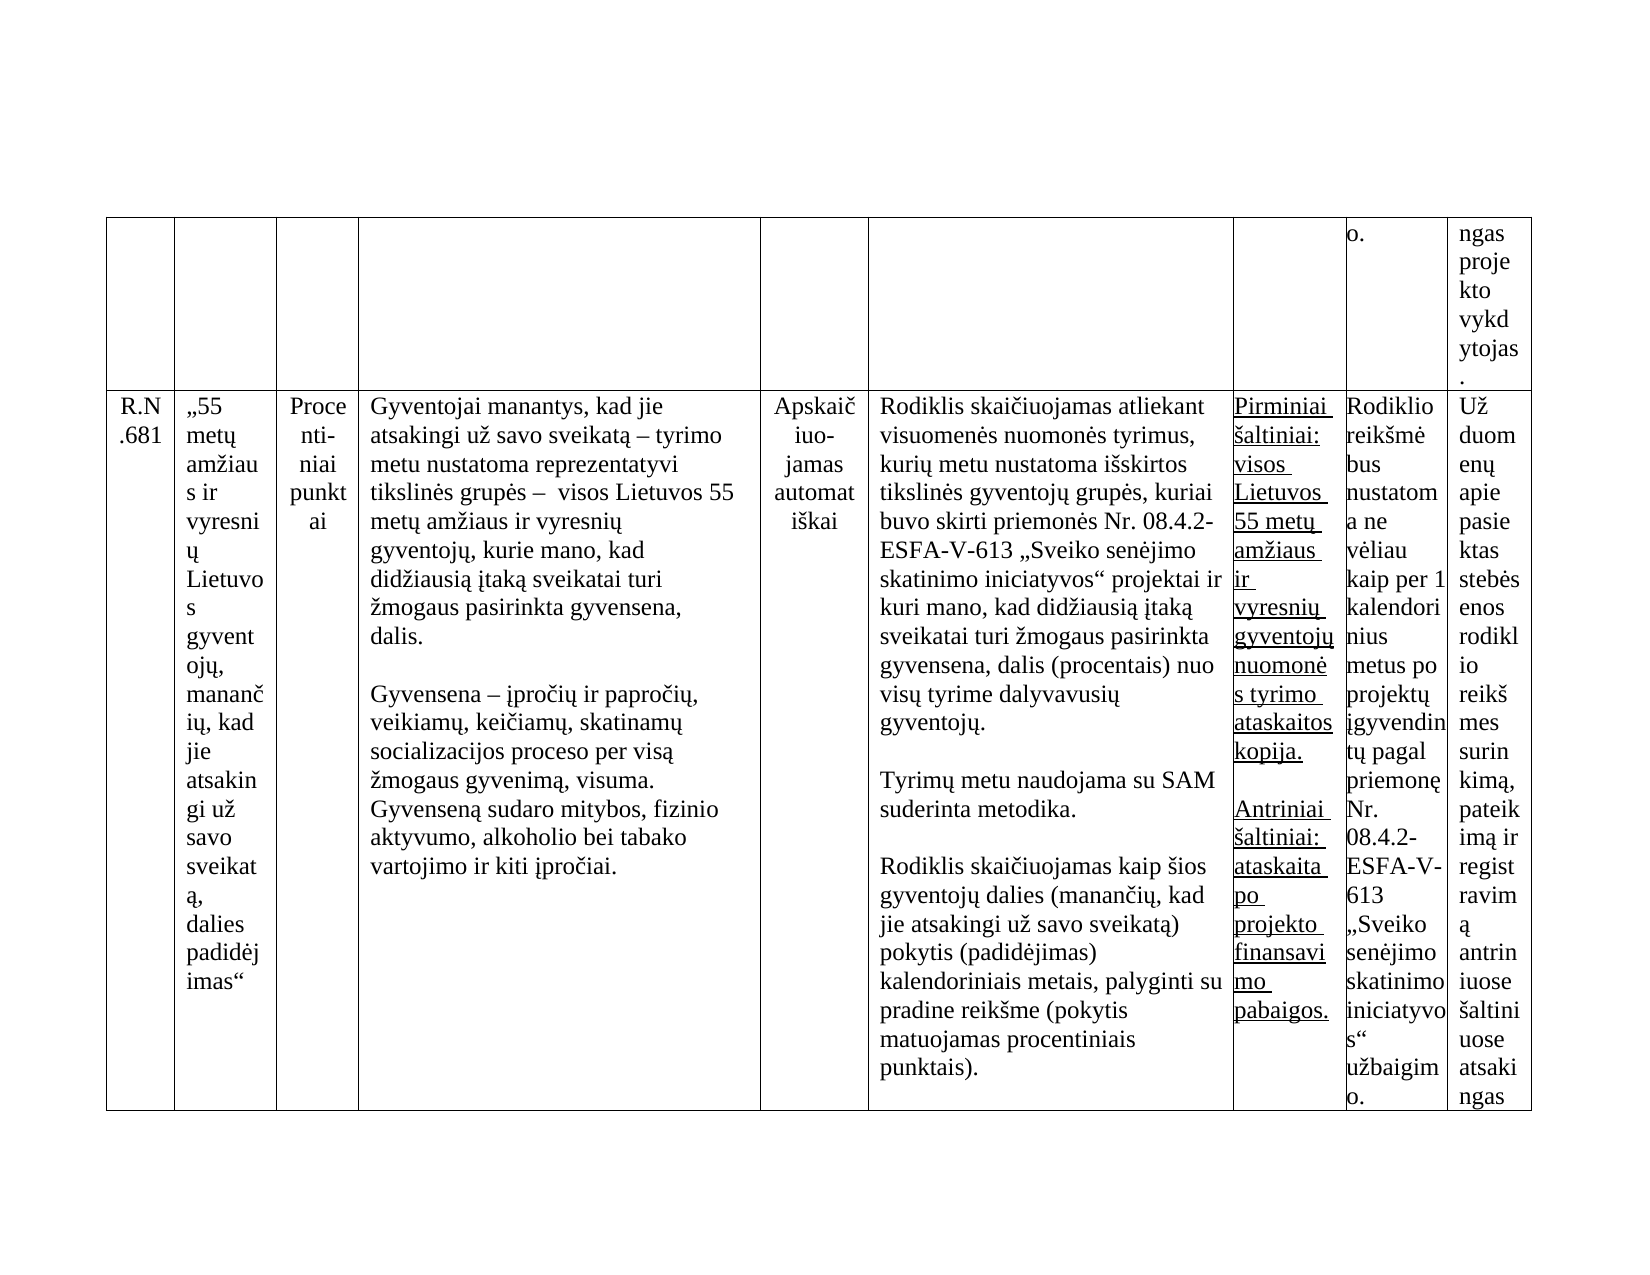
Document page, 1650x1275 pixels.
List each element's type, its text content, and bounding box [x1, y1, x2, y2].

table_cell Už duomenų apie pasiektas stebėsenos rodiklio reikšmes surinkimą, pateikimą ir registravimą antriniuose šaltiniuose atsakingas [1448, 391, 1531, 1110]
table_cell o. [1347, 218, 1447, 390]
table_cell [869, 218, 1233, 390]
table_cell Apskaičiuo-jamas automatiškai [761, 391, 868, 1110]
table_cell Rodiklis skaičiuojamas atliekant visuomenės nuomonės tyrimus, kurių metu nustatoma išskirtos tikslinės gyventojų grupės, kuriai buvo skirti priemonės Nr. 08.4.2-ESFA-V-613 „Sveiko senėjimo skatinimo iniciatyvos“ projektai ir kuri mano, kad didžiausią įtaką sveikatai turi žmogaus pasirinkta gyvensena, dalis (procentais) nuo visų tyrime dalyvavusių gyventojų. Tyrimų metu naudojama su SAM suderinta metodika. Rodiklis skaičiuojamas kaip šios gyventojų dalies (manančių, kad jie atsakingi už savo sveikatą) pokytis (padidėjimas) kalendoriniais metais, palyginti su pradine reikšme (pokytis matuojamas procentiniais punktais). [869, 391, 1233, 1110]
table_cell [107, 218, 174, 390]
table_cell R.N.681 [107, 391, 174, 1110]
table_cell Gyventojai manantys, kad jie atsakingi už savo sveikatą – tyrimo metu nustatoma reprezentatyvi tikslinės grupės – visos Lietuvos 55 metų amžiaus ir vyresnių gyventojų, kurie mano, kad didžiausią įtaką sveikatai turi žmogaus pasirinkta gyvensena, dalis. Gyvensena – įpročių ir papročių, veikiamų, keičiamų, skatinamų socializacijos proceso per visą žmogaus gyvenimą, visuma. Gyvenseną sudaro mitybos, fizinio aktyvumo, alkoholio bei tabako vartojimo ir kiti įpročiai. [359, 391, 760, 1110]
table_cell ngas projekto vykdytojas. [1448, 218, 1531, 390]
table_cell „55 metų amžiaus ir vyresnių Lietuvos gyventojų, manančių, kad jie atsakingi už savo sveikatą, dalies padidėjimas“ [175, 391, 276, 1110]
table_cell [1234, 218, 1346, 390]
table_cell Pirminiai šaltiniai: visos Lietuvos 55 metų amžiaus ir vyresnių gyventojų nuomonės tyrimo ataskaitos kopija. Antriniai šaltiniai: ataskaita po projekto finansavimo pabaigos. [1234, 391, 1346, 1110]
table_cell [277, 218, 358, 390]
table_cell [761, 218, 868, 390]
table_cell [175, 218, 276, 390]
table_cell Procenti-niai punktai [277, 391, 358, 1110]
table_cell [359, 218, 760, 390]
table_cell Rodiklio reikšmė bus nustatoma ne vėliau kaip per 1 kalendorinius metus po projektų įgyvendintų pagal priemonę Nr. 08.4.2-ESFA-V-613 „Sveiko senėjimo skatinimo iniciatyvos“ užbaigimo. [1347, 391, 1447, 1110]
